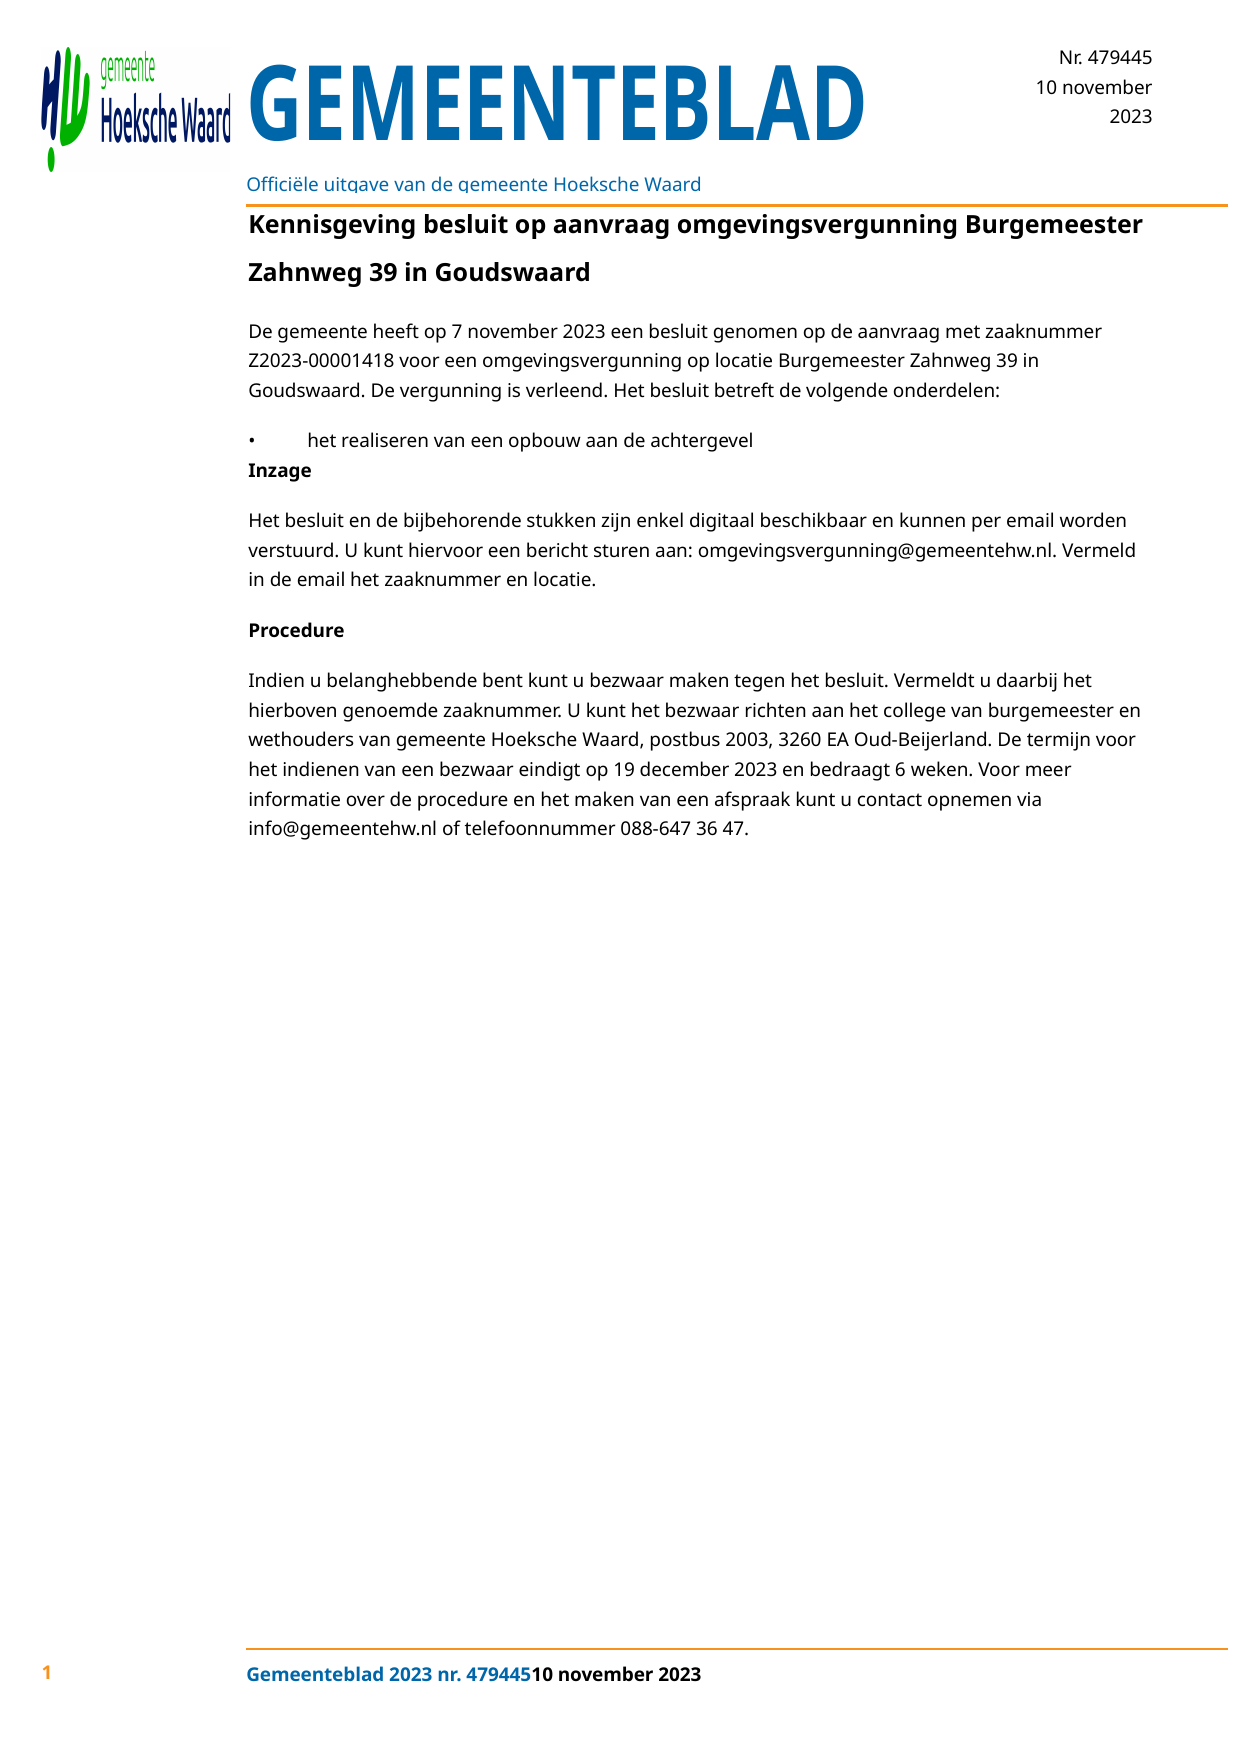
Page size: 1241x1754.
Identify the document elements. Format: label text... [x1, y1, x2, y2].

picture [41, 47, 231, 172]
text Inzage [248, 457, 1152, 483]
text Indien u belanghebbende bent kunt u bezwaar maken tegen het besluit. Vermeldt u daarbij het hierboven genoemde zaaknummer. U kunt het bezwaar richten aan het college van burgemeester en wethouders van gemeente Hoeksche Waard, postbus 2003, 3260 EA Oud-Beijerland. De termijn voor het indienen van een bezwaar eindigt op 19 december 2023 en bedraagt 6 weken. Voor meer informatie over de procedure en het maken van een afspraak kunt u contact opnemen via info@gemeentehw.nl of telefoonnummer 088-647 36 47. [248, 667, 1152, 841]
text De gemeente heeft op 7 november 2023 een besluit genomen op de aanvraag met zaaknummer Z2023-00001418 voor een omgevingsvergunning op locatie Burgemeester Zahnweg 39 in Goudswaard. De vergunning is verleend. Het besluit betreft de volgende onderdelen: [248, 318, 1152, 403]
list het realiseren van een opbouw aan de achtergevel [248, 427, 1152, 453]
text Kennisgeving besluit op aanvraag omgevingsvergunning Burgemeester Zahnweg 39 in Goudswaard [248, 207, 1152, 288]
text Het besluit en de bijbehorende stukken zijn enkel digitaal beschikbaar en kunnen per email worden verstuurd. U kunt hiervoor een bericht sturen aan: omgevingsvergunning@gemeentehw.nl. Vermeld in de email het zaaknummer en locatie. [248, 507, 1152, 592]
text Procedure [248, 617, 1152, 643]
